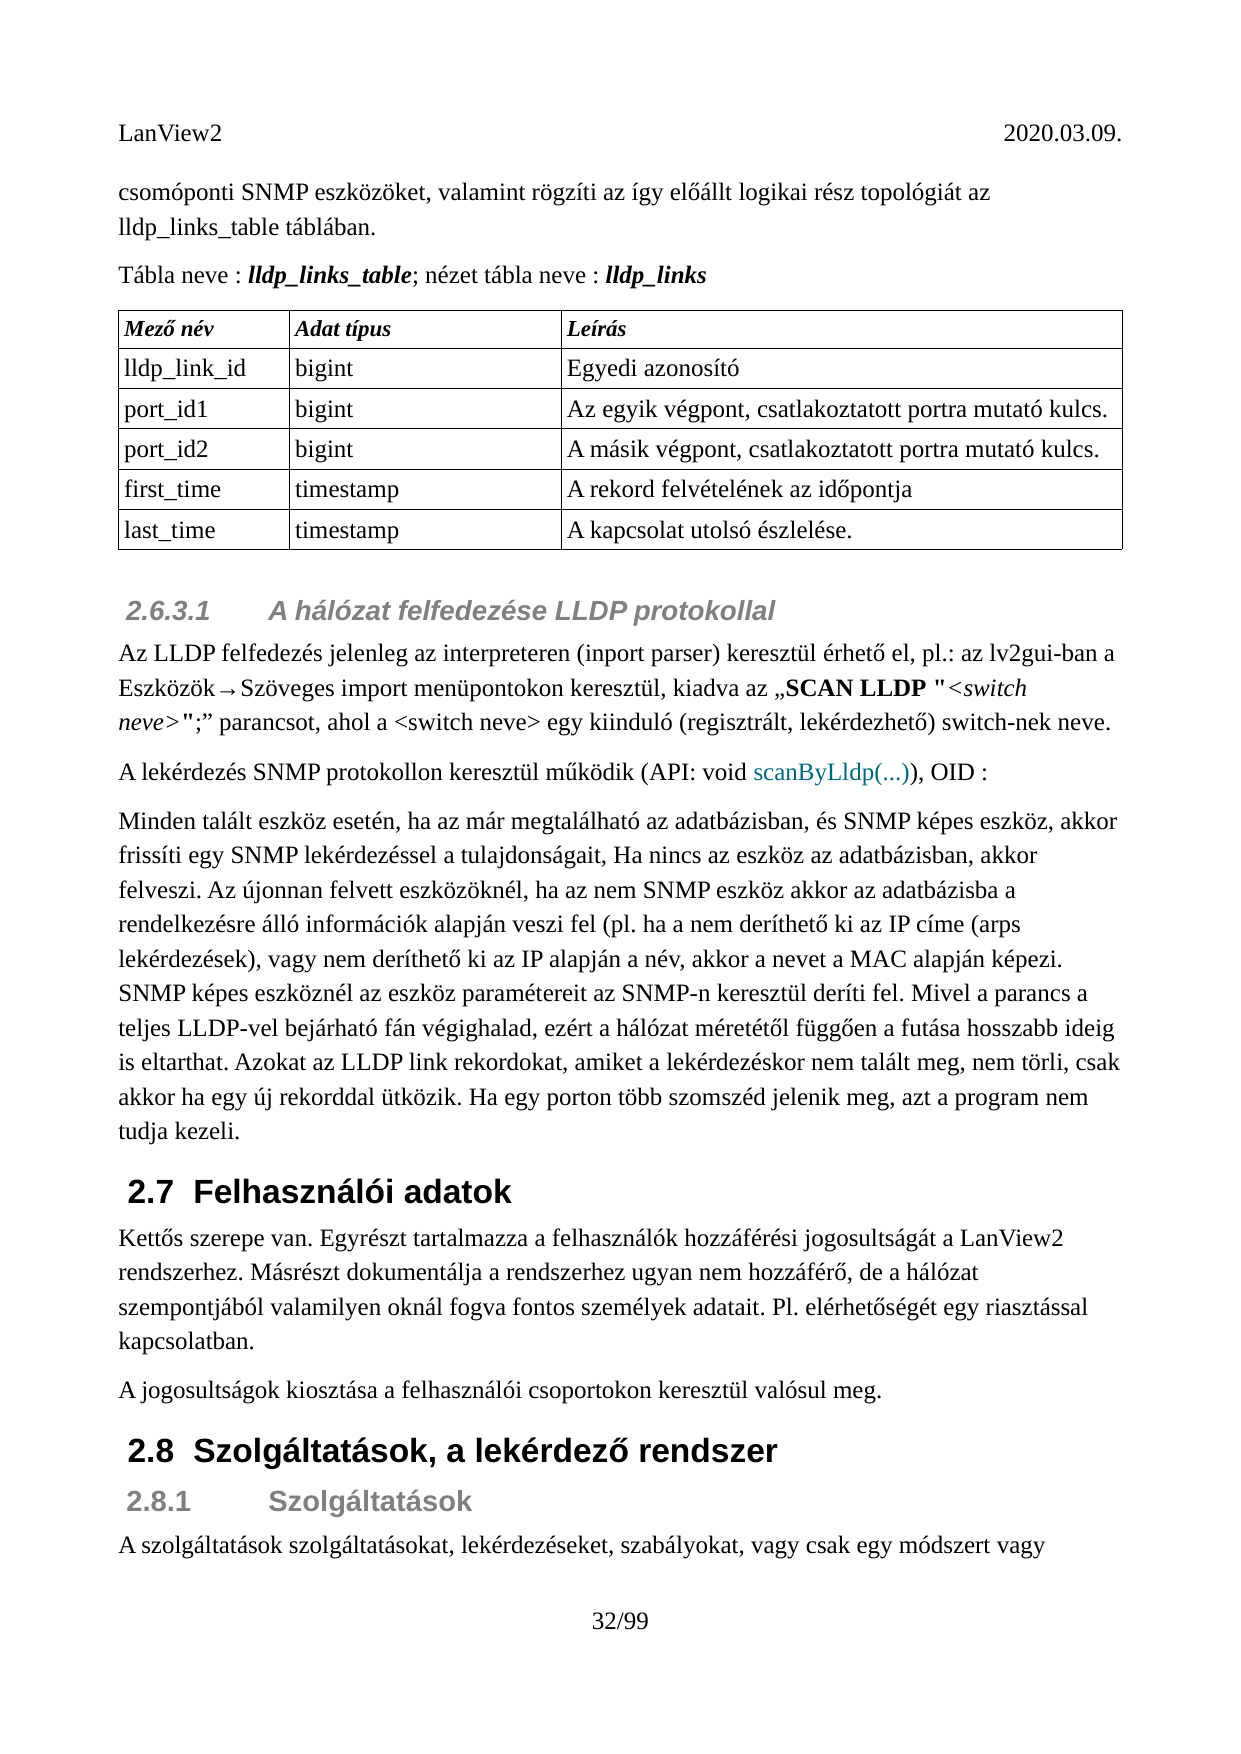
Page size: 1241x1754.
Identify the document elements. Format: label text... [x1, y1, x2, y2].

table_cell last_time [119, 510, 289, 549]
table_header Mező név [119, 311, 289, 348]
subtitle Szolgáltatások, a lekérdező rendszer [118, 1431, 1122, 1469]
text Kettős szerepe van. Egyrészt tartalmazza a felhasználók hozzáférési jogosultságát a LanView2 rendszerhez. Másrészt dokumentálja a rendszerhez ugyan nem hozzáférő, de a hálózat szempontjából valamilyen oknál fogva fontos személyek adatait. Pl. elérhetőségét egy riasztással kapcsolatban. [118, 1223, 1122, 1355]
text Az LLDP felfedezés jelenleg az interpreteren (inport parser) keresztül érhető el, pl.: az lv2gui-ban a Eszközök→Szöveges import menüpontokon keresztül, kiadva az „SCAN LLDP "<switch neve>";” parancsot, ahol a <switch neve> egy kiinduló (regisztrált, lekérdezhető) switch-nek neve. [118, 638, 1122, 736]
text Tábla neve : lldp_links_table; nézet tábla neve : lldp_links [118, 261, 1122, 289]
table_cell lldp_link_id [119, 349, 289, 388]
text A lekérdezés SNMP protokollon keresztül működik (API: void scanByLldp(...)), OID : [118, 757, 1122, 785]
subtitle Felhasználói adatok [118, 1172, 1122, 1210]
table_cell bigint [290, 389, 561, 428]
table_header Leírás [562, 311, 1122, 348]
table_cell A kapcsolat utolsó észlelése. [562, 510, 1122, 549]
table_cell bigint [290, 349, 561, 388]
table_header Adat típus [290, 311, 561, 348]
table_cell A rekord felvételének az időpontja [562, 470, 1122, 509]
text Minden talált eszköz esetén, ha az már megtalálható az adatbázisban, és SNMP képes eszköz, akkor frissíti egy SNMP lekérdezéssel a tulajdonságait, Ha nincs az eszköz az adatbázisban, akkor felveszi. Az újonnan felvett eszközöknél, ha az nem SNMP eszköz akkor az adatbázisba a rendelkezésre álló információk alapján veszi fel (pl. ha a nem deríthető ki az IP címe (arps lekérdezések), vagy nem deríthető ki az IP alapján a név, akkor a nevet a MAC alapján képezi. SNMP képes eszköznél az eszköz paramétereit az SNMP-n keresztül deríti fel. Mivel a parancs a teljes LLDP-vel bejárható fán végighalad, ezért a hálózat méretétől függően a futása hosszabb ideig is eltarthat. Azokat az LLDP link rekordokat, amiket a lekérdezéskor nem talált meg, nem törli, csak akkor ha egy új rekorddal ütközik. Ha egy porton több szomszéd jelenik meg, azt a program nem tudja kezeli. [118, 806, 1122, 1145]
text A jogosultságok kiosztása a felhasználói csoportokon keresztül valósul meg. [118, 1375, 1122, 1404]
table_cell Az egyik végpont, csatlakoztatott portra mutató kulcs. [562, 389, 1122, 428]
table_cell port_id1 [119, 389, 289, 428]
subtitle Szolgáltatások [118, 1484, 1122, 1517]
table_cell timestamp [290, 510, 561, 549]
subtitle A hálózat felfedezése LLDP protokollal [118, 594, 1122, 626]
table_cell timestamp [290, 470, 561, 509]
table_cell Egyedi azonosító [562, 349, 1122, 388]
table_cell A másik végpont, csatlakoztatott portra mutató kulcs. [562, 429, 1122, 468]
text A szolgáltatások szolgáltatásokat, lekérdezéseket, szabályokat, vagy csak egy módszert vagy [118, 1530, 1122, 1558]
table_cell bigint [290, 429, 561, 468]
table_cell port_id2 [119, 429, 289, 468]
text csomóponti SNMP eszközöket, valamint rögzíti az így előállt logikai rész topológiát az lldp_links_table táblában. [118, 177, 1122, 240]
table_cell first_time [119, 470, 289, 509]
